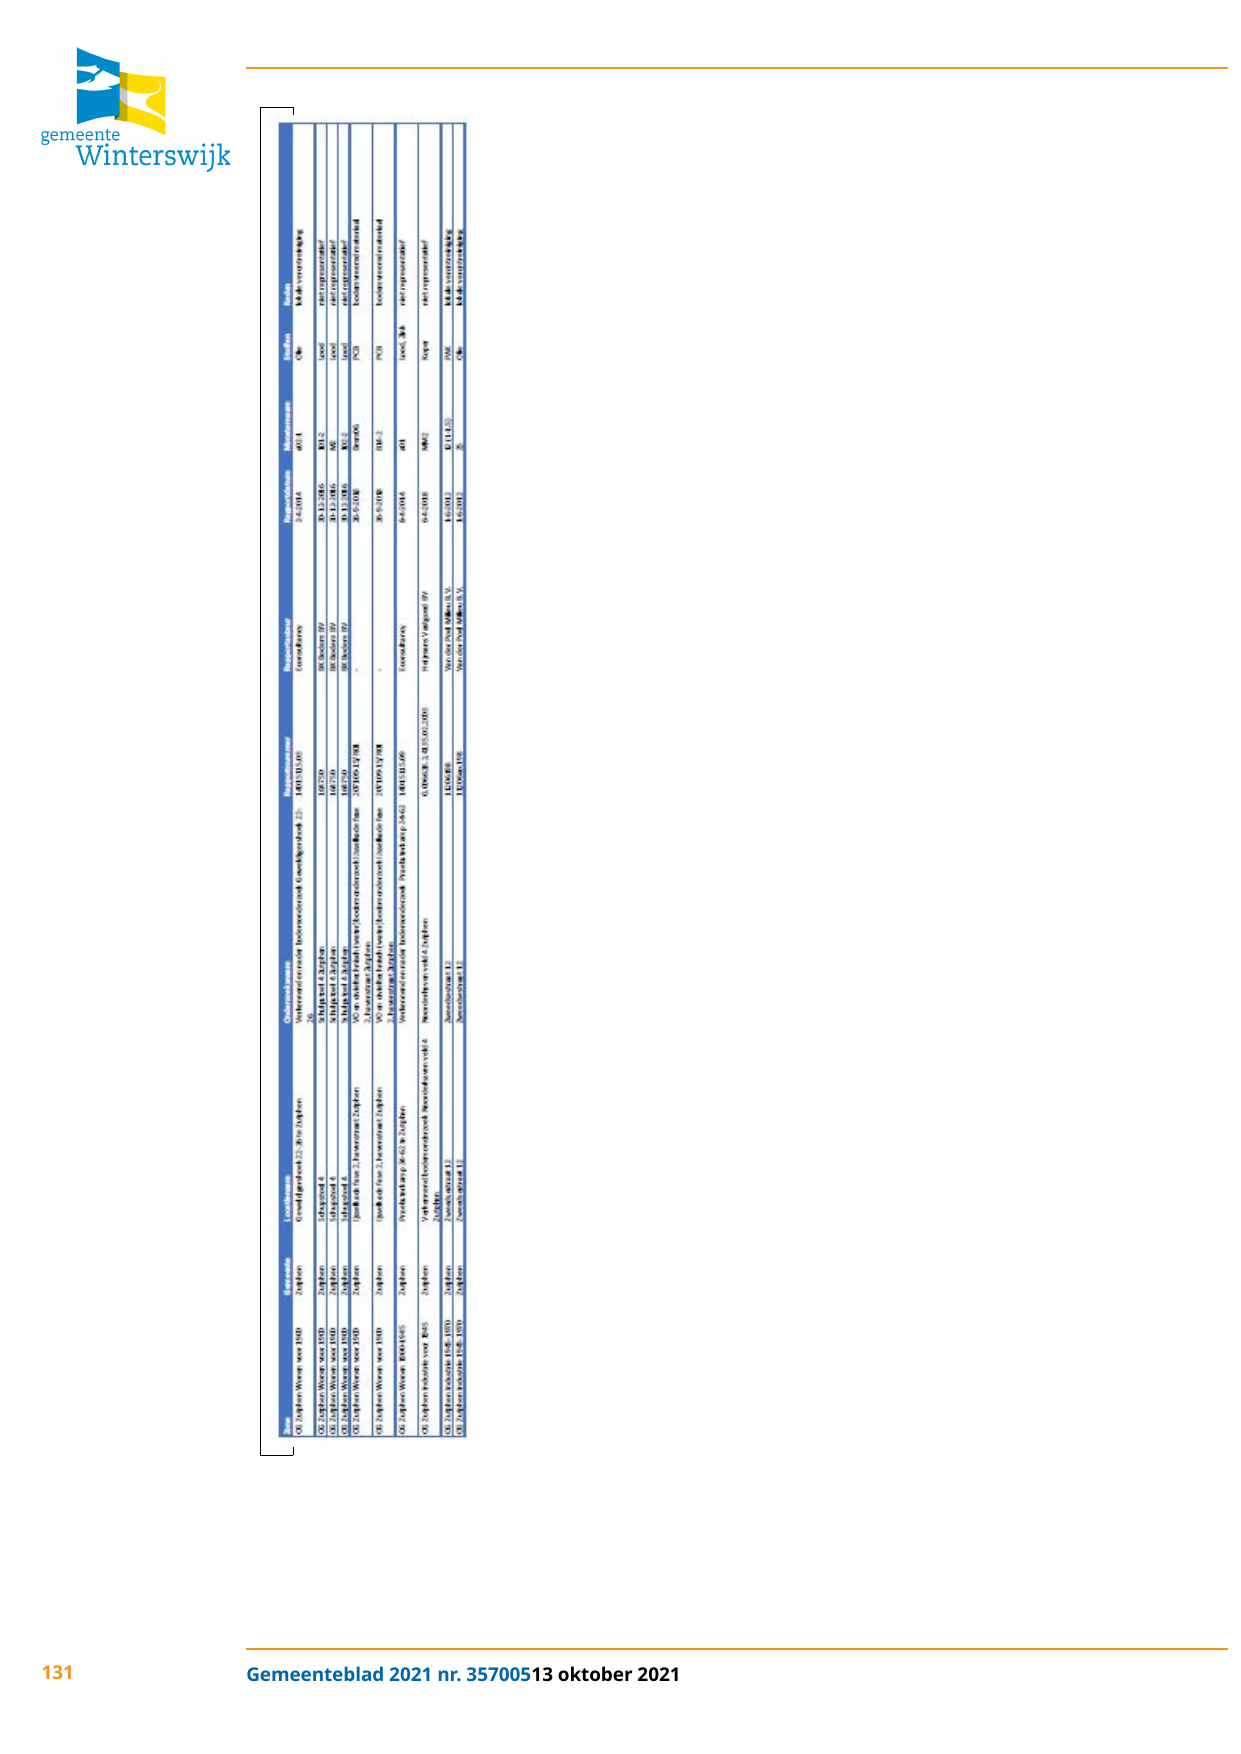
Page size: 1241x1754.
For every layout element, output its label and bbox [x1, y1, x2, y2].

picture [41, 47, 231, 172]
picture [225, 153, 231, 162]
picture [268, 115, 475, 1447]
